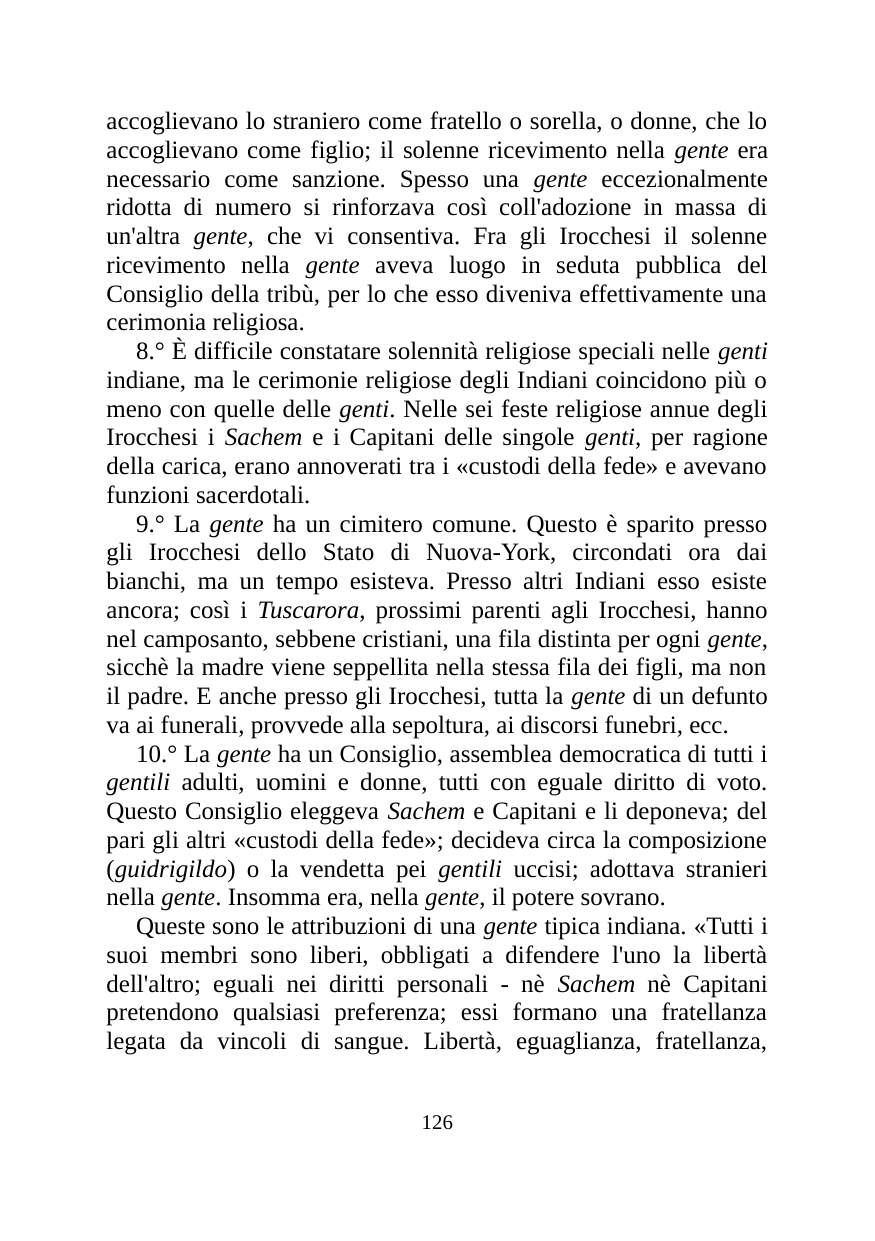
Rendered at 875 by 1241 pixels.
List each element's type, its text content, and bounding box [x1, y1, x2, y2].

text 8.° È difficile constatare solennità religiose speciali nelle genti indiane, ma le cerimonie religiose degli Indiani coincidono più o meno con quelle delle genti. Nelle sei feste religiose annue degli Irocchesi i Sachem e i Capitani delle singole genti, per ragione della carica, erano annoverati tra i «custodi della fede» e avevano funzioni sacerdotali. [106, 336, 768, 509]
text 9.° La gente ha un cimitero comune. Questo è sparito presso gli Irocchesi dello Stato di Nuova-York, circondati ora dai bianchi, ma un tempo esisteva. Presso altri Indiani esso esiste ancora; così i Tuscarora, prossimi parenti agli Irocchesi, hanno nel camposanto, sebbene cristiani, una fila distinta per ogni gente, sicchè la madre viene seppellita nella stessa fila dei figli, ma non il padre. E anche presso gli Irocchesi, tutta la gente di un defunto va ai funerali, provvede alla sepoltura, ai discorsi funebri, ecc. [106, 509, 768, 739]
text Queste sono le attribuzioni di una gente tipica indiana. «Tutti i suoi membri sono liberi, obbligati a difendere l'uno la libertà dell'altro; eguali nei diritti personali - nè Sachem nè Capitani pretendono qualsiasi preferenza; essi formano una fratellanza legata da vincoli di sangue. Libertà, eguaglianza, fratellanza, [106, 911, 768, 1055]
text 10.° La gente ha un Consiglio, assemblea democratica di tutti i gentili adulti, uomini e donne, tutti con eguale diritto di voto. Questo Consiglio eleggeva Sachem e Capitani e li deponeva; del pari gli altri «custodi della fede»; decideva circa la composizione (guidrigildo) o la vendetta pei gentili uccisi; adottava stranieri nella gente. Insomma era, nella gente, il potere sovrano. [106, 739, 768, 911]
text accoglievano lo straniero come fratello o sorella, o donne, che lo accoglievano come figlio; il solenne ricevimento nella gente era necessario come sanzione. Spesso una gente eccezionalmente ridotta di numero si rinforzava così coll'adozione in massa di un'altra gente, che vi consentiva. Fra gli Irocchesi il solenne ricevimento nella gente aveva luogo in seduta pubblica del Consiglio della tribù, per lo che esso diveniva effettivamente una cerimonia religiosa. [106, 106, 768, 336]
